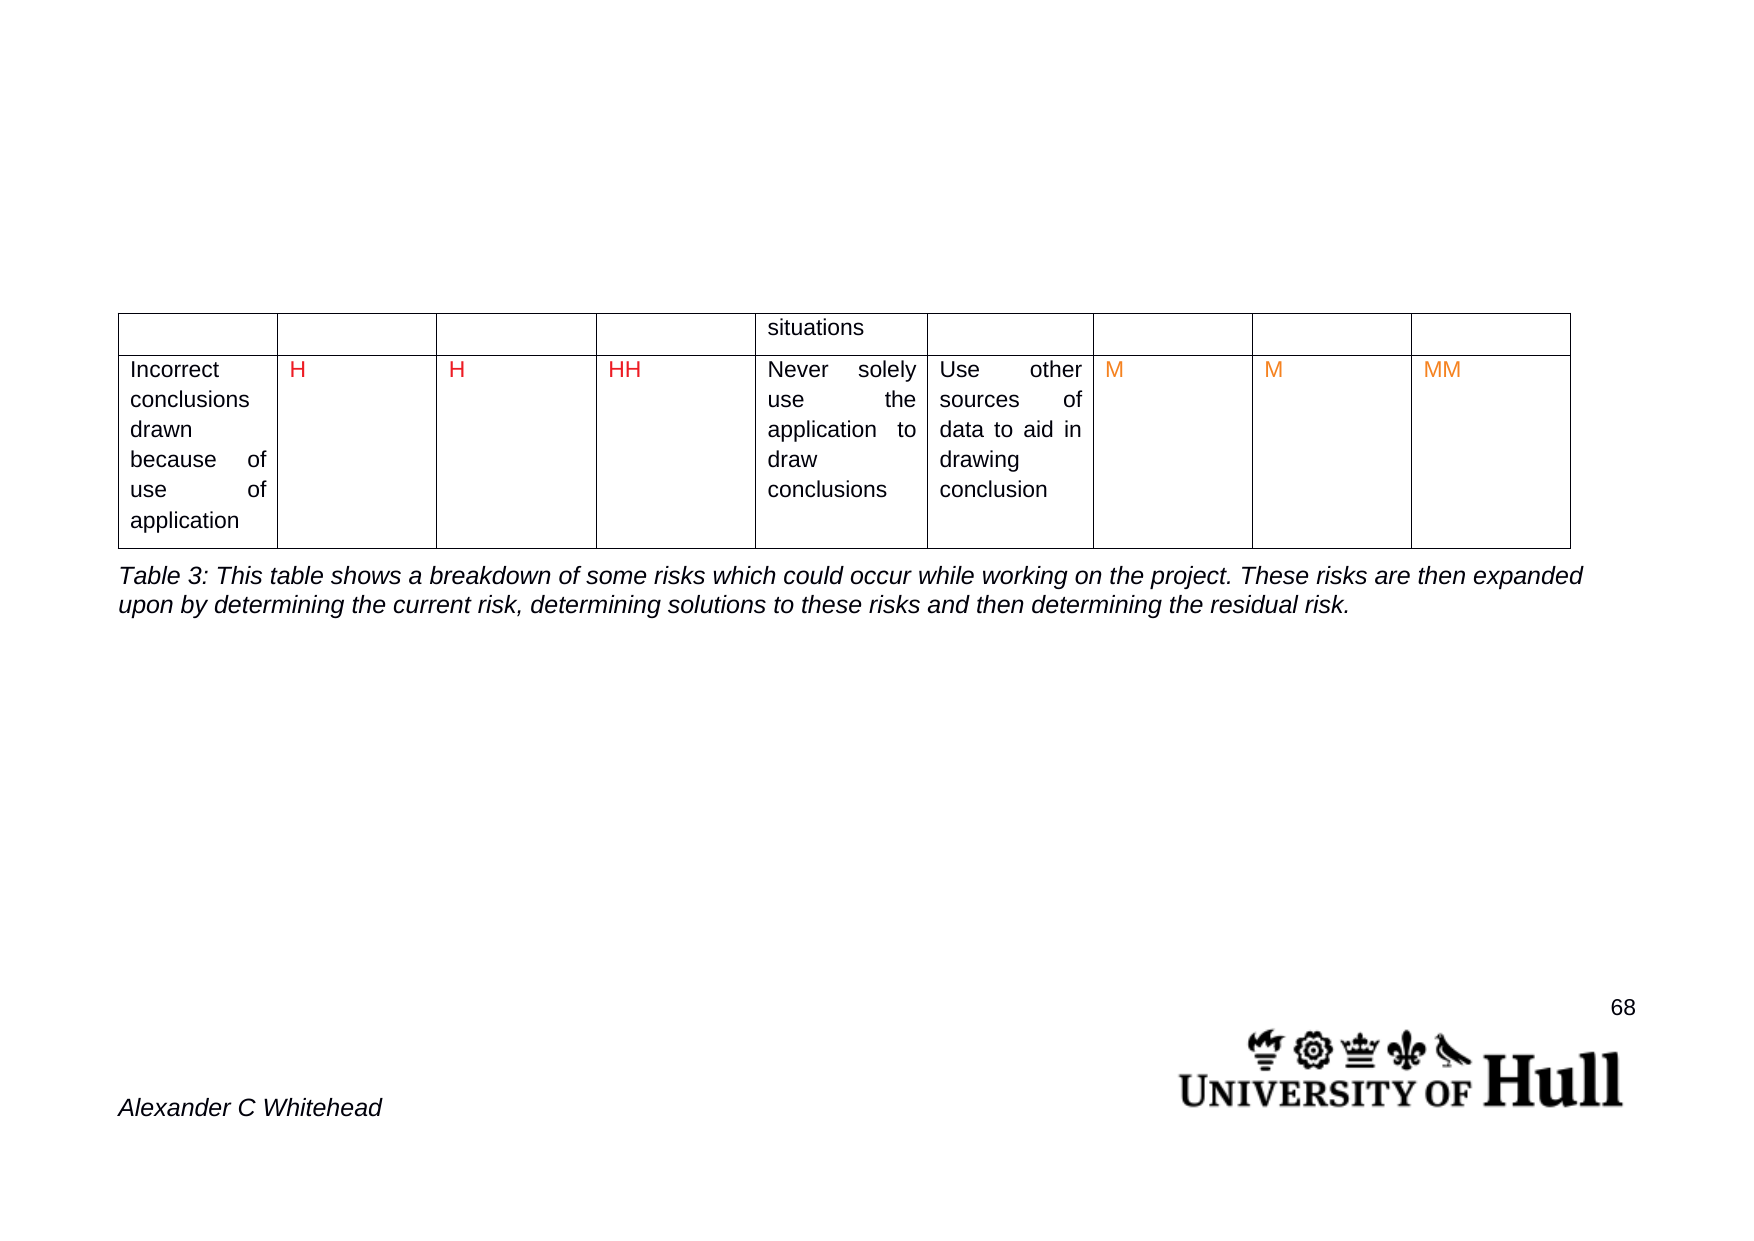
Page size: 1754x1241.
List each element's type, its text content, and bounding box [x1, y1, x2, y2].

table_cell situations [756, 314, 927, 354]
table_cell [1412, 314, 1570, 354]
table_cell [597, 314, 755, 354]
table_cell [278, 314, 436, 354]
table_cell [119, 314, 277, 354]
table_cell [1253, 314, 1411, 354]
table_cell [437, 314, 596, 354]
table_cell Never solely use the application to draw conclusions [756, 356, 927, 547]
text Table 3: This table shows a breakdown of some risks which could occur while working on the project. These risks are then expanded upon by determining the current risk, determining solutions to these risks and then determining the residual risk. [118, 561, 1636, 618]
table_cell M [1253, 356, 1411, 547]
table_cell Use other sources of data to aid in drawing conclusion [928, 356, 1093, 547]
table_cell [1094, 314, 1252, 354]
table_cell HH [597, 356, 755, 547]
table_cell MM [1412, 356, 1570, 547]
picture [1172, 1020, 1632, 1117]
table_cell Incorrect conclusions drawn because of use of application [119, 356, 277, 547]
table_cell H [278, 356, 436, 547]
table_cell [928, 314, 1093, 354]
table_cell H [437, 356, 596, 547]
table_cell M [1094, 356, 1252, 547]
